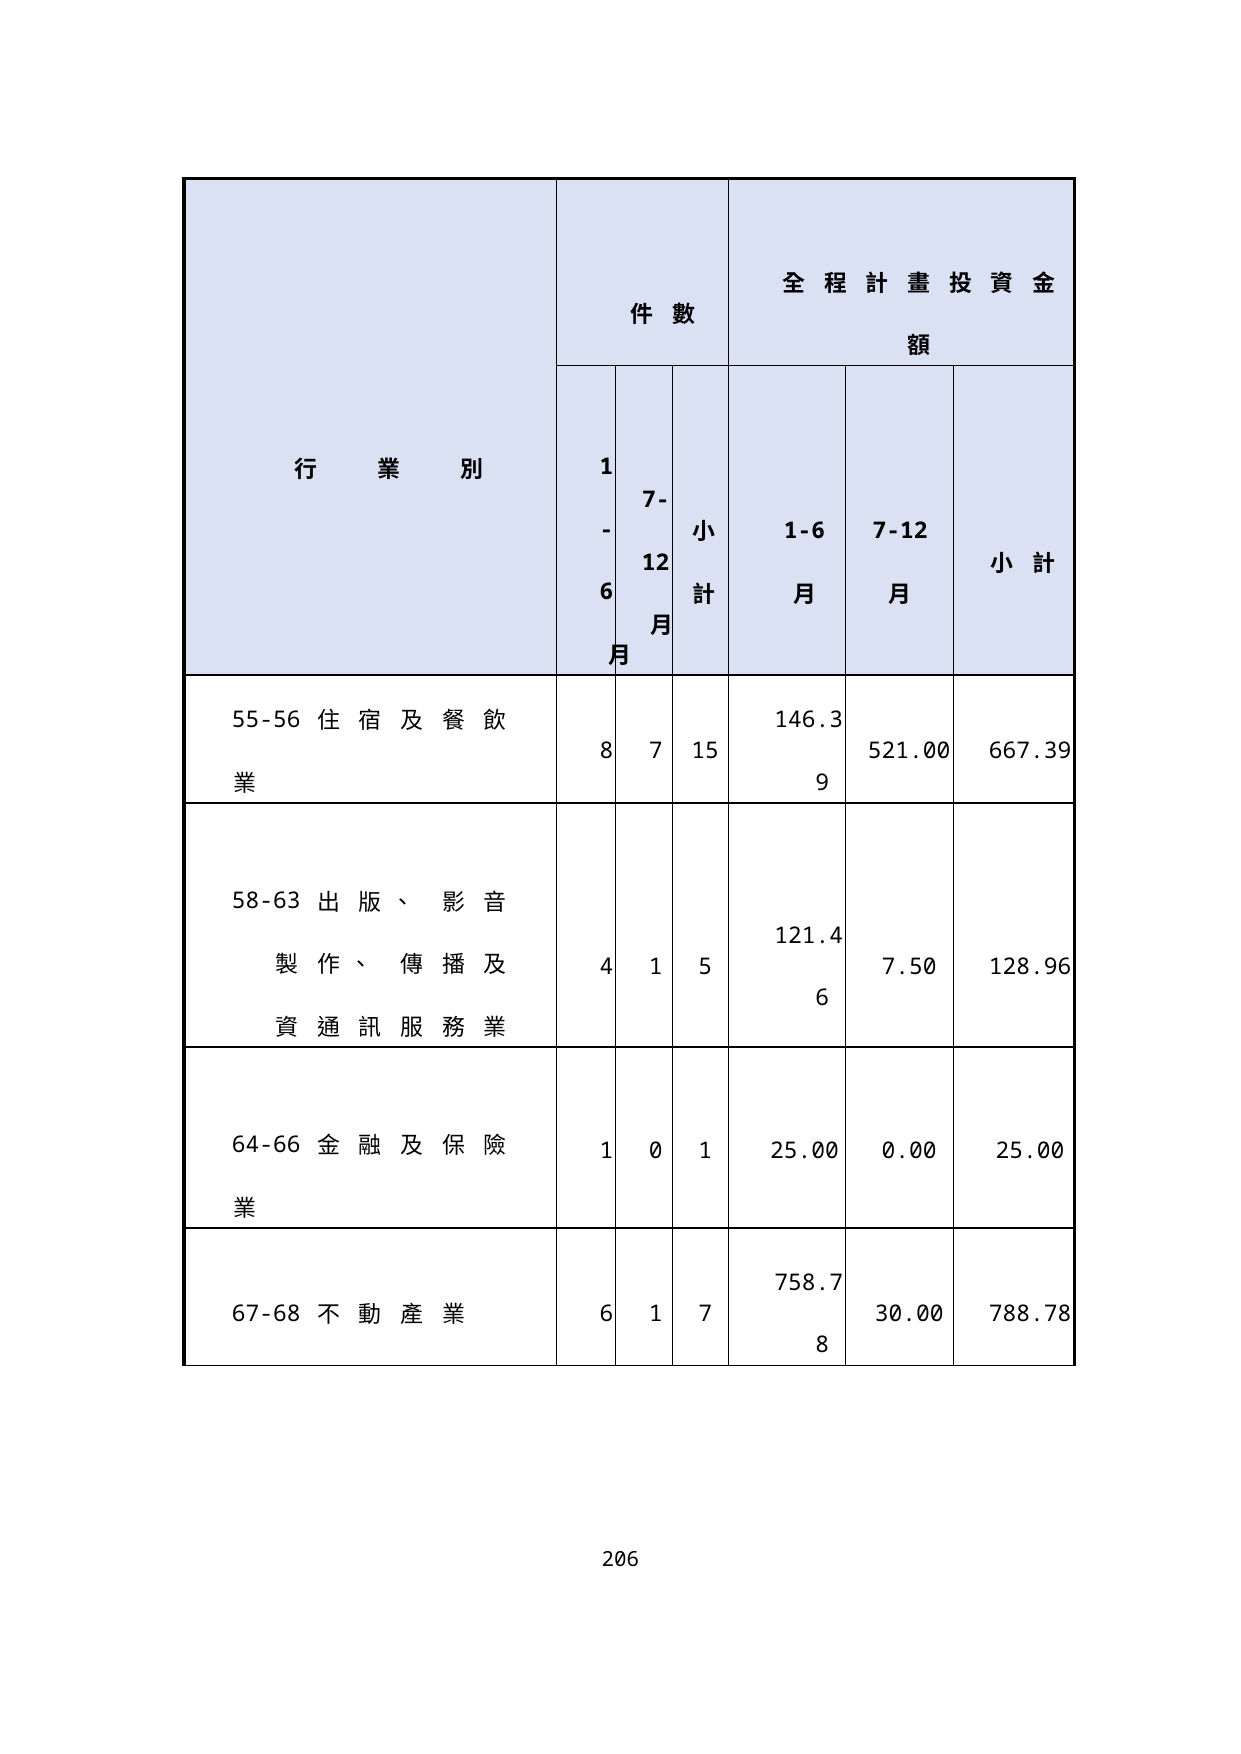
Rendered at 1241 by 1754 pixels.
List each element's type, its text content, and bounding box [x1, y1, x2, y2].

table_cell 7 [616, 676, 672, 802]
table_cell 0 [616, 1048, 672, 1227]
table_cell 1 [616, 804, 672, 1046]
table_cell 1 [673, 1048, 728, 1227]
table_cell 55-56住宿及餐飲業 [186, 676, 556, 802]
table_cell 25.00 [729, 1048, 845, 1227]
table_cell 58-63出版、影音製作、傳播及資通訊服務業 [186, 804, 556, 1046]
table_cell 121.46 [729, 804, 845, 1046]
table_cell 128.96 [954, 804, 1073, 1046]
table_cell 1-6月 [557, 366, 615, 674]
table_cell 小計 [954, 366, 1073, 674]
table_cell 4 [557, 804, 615, 1046]
table_cell 1 [557, 1048, 615, 1227]
table_cell 1 [616, 1229, 672, 1365]
table_cell 15 [673, 676, 728, 802]
table_header 件數 [557, 180, 728, 365]
table_cell 7.50 [846, 804, 953, 1046]
table_cell 30.00 [846, 1229, 953, 1365]
table_cell 7-12月 [846, 366, 953, 674]
table_header 行 業 別 [186, 180, 556, 674]
table_cell 788.78 [954, 1229, 1073, 1365]
table_cell 7-12月 [616, 366, 672, 674]
table_cell 8 [557, 676, 615, 802]
table_cell 64-66金融及保險業 [186, 1048, 556, 1227]
table_cell 1-6月 [729, 366, 845, 674]
table_cell 25.00 [954, 1048, 1073, 1227]
table_cell 758.78 [729, 1229, 845, 1365]
table_cell 67-68不動產業 [186, 1229, 556, 1365]
table_cell 小計 [673, 366, 728, 674]
table_cell 667.39 [954, 676, 1073, 802]
table_cell 5 [673, 804, 728, 1046]
table_cell 7 [673, 1229, 728, 1365]
table_header 全程計畫投資金額 [729, 180, 1073, 365]
table_cell 146.39 [729, 676, 845, 802]
table_cell 6 [557, 1229, 615, 1365]
table_cell 0.00 [846, 1048, 953, 1227]
table_cell 521.00 [846, 676, 953, 802]
